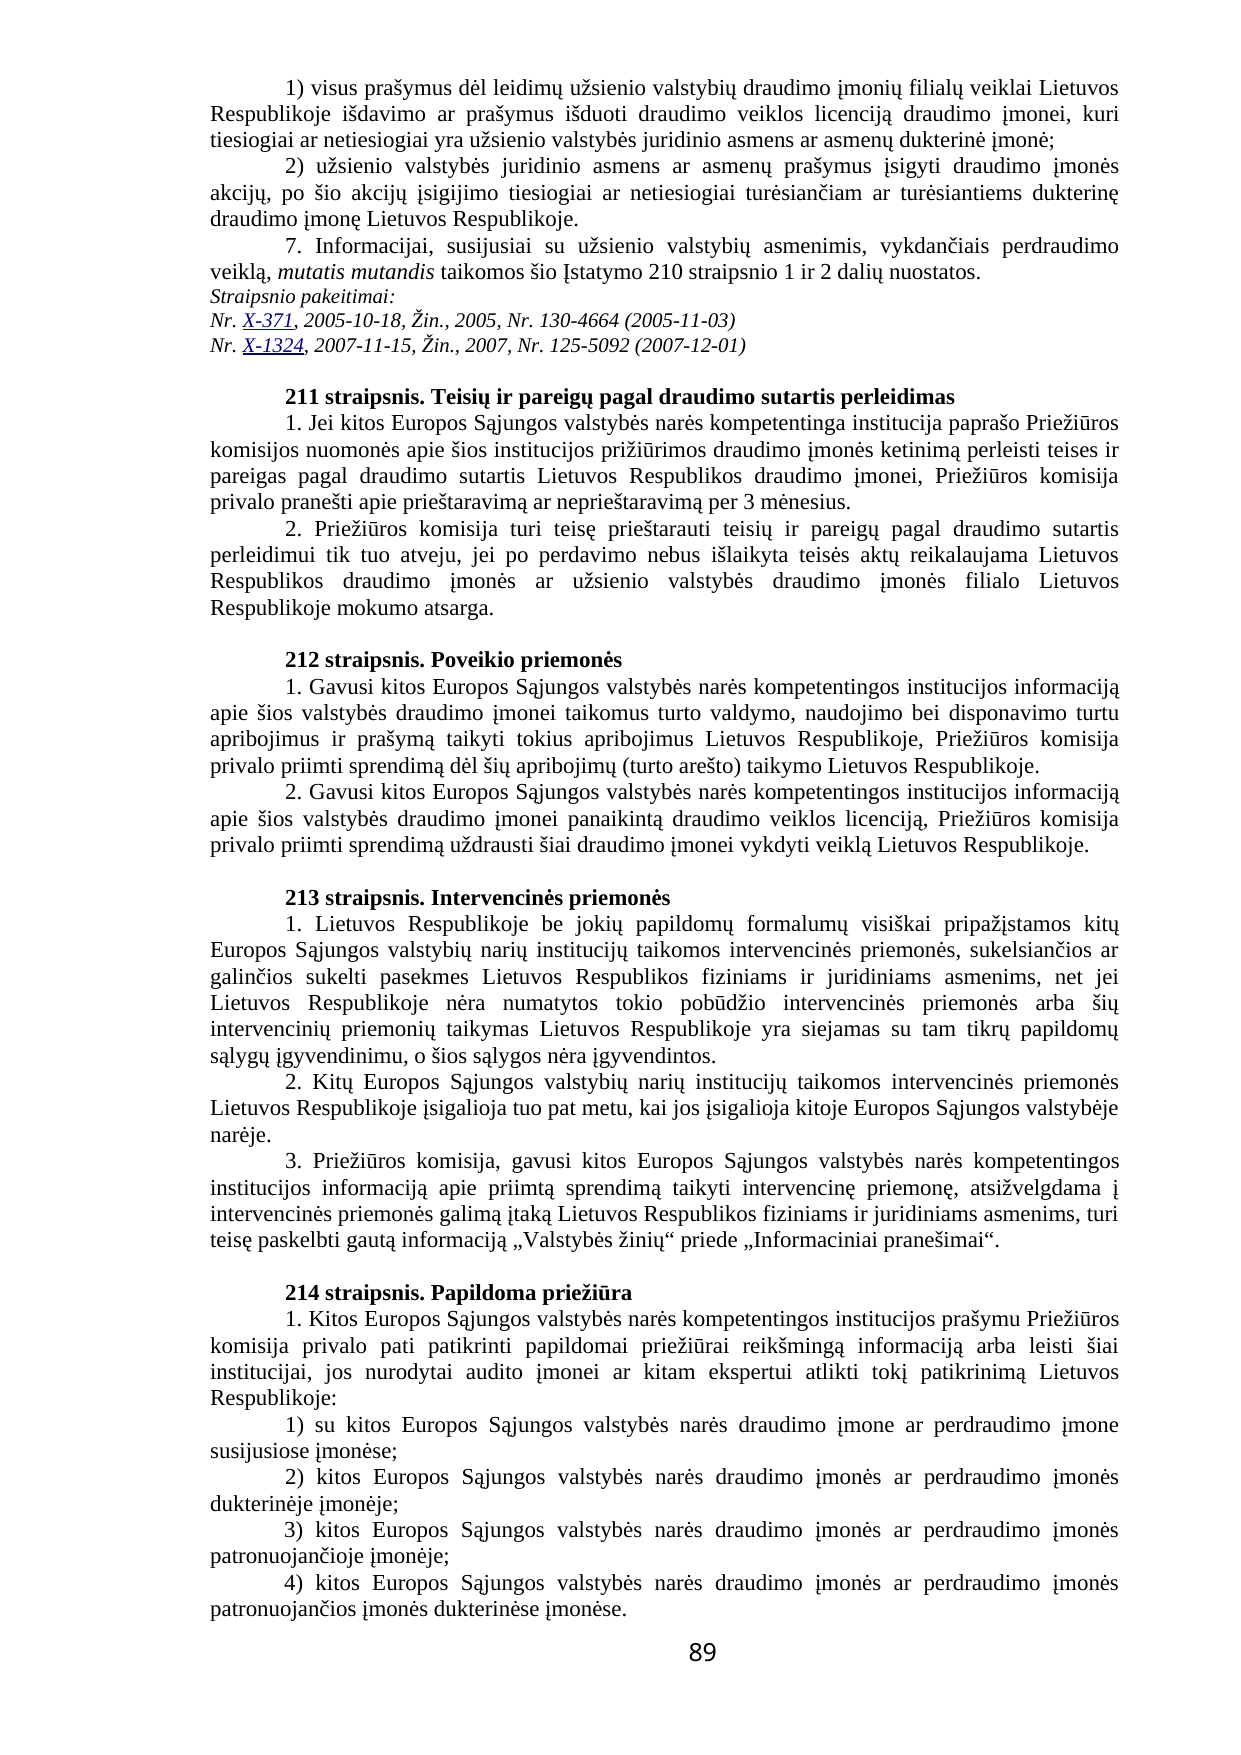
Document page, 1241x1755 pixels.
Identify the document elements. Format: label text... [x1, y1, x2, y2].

text 1) su kitos Europos Sąjungos valstybės narės draudimo įmone ar perdraudimo įmone susijusiose įmonėse; [210, 1411, 1120, 1463]
subtitle 2. Gavusi kitos Europos Sąjungos valstybės narės kompetentingos institucijos informaciją apie šios valstybės draudimo įmonei panaikintą draudimo veiklos licenciją, Priežiūros komisija privalo priimti sprendimą uždrausti šiai draudimo įmonei vykdyti veiklą Lietuvos Respublikoje. [210, 778, 1120, 857]
text 2) kitos Europos Sąjungos valstybės narės draudimo įmonės ar perdraudimo įmonės dukterinėje įmonėje; [210, 1463, 1120, 1516]
subtitle 214 straipsnis. Papildoma priežiūra [210, 1279, 1120, 1305]
text 2. Kitų Europos Sąjungos valstybių narių institucijų taikomos intervencinės priemonės Lietuvos Respublikoje įsigalioja tuo pat metu, kai jos įsigalioja kitoje Europos Sąjungos valstybėje narėje. [210, 1068, 1120, 1147]
text 1) visus prašymus dėl leidimų užsienio valstybių draudimo įmonių filialų veiklai Lietuvos Respublikoje išdavimo ar prašymus išduoti draudimo veiklos licenciją draudimo įmonei, kuri tiesiogiai ar netiesiogiai yra užsienio valstybės juridinio asmens ar asmenų dukterinė įmonė; [210, 73, 1120, 153]
text 3) kitos Europos Sąjungos valstybės narės draudimo įmonės ar perdraudimo įmonės patronuojančioje įmonėje; [210, 1516, 1120, 1569]
text 7. Informacijai, susijusiai su užsienio valstybių asmenimis, vykdančiais perdraudimo veiklą, mutatis mutandis taikomos šio Įstatymo 210 straipsnio 1 ir 2 dalių nuostatos. [210, 232, 1120, 284]
text 1. Lietuvos Respublikoje be jokių papildomų formalumų visiškai pripažįstamos kitų Europos Sąjungos valstybių narių institucijų taikomos intervencinės priemonės, sukelsiančios ar galinčios sukelti pasekmes Lietuvos Respublikos fiziniams ir juridiniams asmenims, net jei Lietuvos Respublikoje nėra numatytos tokio pobūdžio intervencinės priemonės arba šių intervencinių priemonių taikymas Lietuvos Respublikoje yra siejamas su tam tikrų papildomų sąlygų įgyvendinimu, o šios sąlygos nėra įgyvendintos. [210, 910, 1120, 1068]
subtitle 213 straipsnis. Intervencinės priemonės [210, 884, 1120, 910]
subtitle 212 straipsnis. Poveikio priemonės [210, 646, 1120, 673]
text Nr. X-1324, 2007-11-15, Žin., 2007, Nr. 125-5092 (2007-12-01) [210, 332, 1120, 357]
text 4) kitos Europos Sąjungos valstybės narės draudimo įmonės ar perdraudimo įmonės patronuojančios įmonės dukterinėse įmonėse. [210, 1569, 1120, 1622]
text 1. Jei kitos Europos Sąjungos valstybės narės kompetentinga institucija paprašo Priežiūros komisijos nuomonės apie šios institucijos prižiūrimos draudimo įmonės ketinimą perleisti teises ir pareigas pagal draudimo sutartis Lietuvos Respublikos draudimo įmonei, Priežiūros komisija privalo pranešti apie prieštaravimą ar neprieštaravimą per 3 mėnesius. [210, 409, 1120, 515]
text Nr. X-371, 2005-10-18, Žin., 2005, Nr. 130-4664 (2005-11-03) [210, 308, 1120, 332]
subtitle 211 straipsnis. Teisių ir pareigų pagal draudimo sutartis perleidimas [210, 383, 1120, 409]
text 2. Priežiūros komisija turi teisę prieštarauti teisių ir pareigų pagal draudimo sutartis perleidimui tik tuo atveju, jei po perdavimo nebus išlaikyta teisės aktų reikalaujama Lietuvos Respublikos draudimo įmonės ar užsienio valstybės draudimo įmonės filialo Lietuvos Respublikoje mokumo atsarga. [210, 515, 1120, 620]
text Straipsnio pakeitimai: [210, 284, 1120, 308]
text 3. Priežiūros komisija, gavusi kitos Europos Sąjungos valstybės narės kompetentingos institucijos informaciją apie priimtą sprendimą taikyti intervencinę priemonę, atsižvelgdama į intervencinės priemonės galimą įtaką Lietuvos Respublikos fiziniams ir juridiniams asmenims, turi teisę paskelbti gautą informaciją „Valstybės žinių“ priede „Informaciniai pranešimai“. [210, 1147, 1120, 1253]
subtitle 1. Gavusi kitos Europos Sąjungos valstybės narės kompetentingos institucijos informaciją apie šios valstybės draudimo įmonei taikomus turto valdymo, naudojimo bei disponavimo turtu apribojimus ir prašymą taikyti tokius apribojimus Lietuvos Respublikoje, Priežiūros komisija privalo priimti sprendimą dėl šių apribojimų (turto arešto) taikymo Lietuvos Respublikoje. [210, 673, 1120, 778]
text 1. Kitos Europos Sąjungos valstybės narės kompetentingos institucijos prašymu Priežiūros komisija privalo pati patikrinti papildomai priežiūrai reikšmingą informaciją arba leisti šiai institucijai, jos nurodytai audito įmonei ar kitam ekspertui atlikti tokį patikrinimą Lietuvos Respublikoje: [210, 1305, 1120, 1411]
text 2) užsienio valstybės juridinio asmens ar asmenų prašymus įsigyti draudimo įmonės akcijų, po šio akcijų įsigijimo tiesiogiai ar netiesiogiai turėsiančiam ar turėsiantiems dukterinę draudimo įmonę Lietuvos Respublikoje. [210, 153, 1120, 232]
